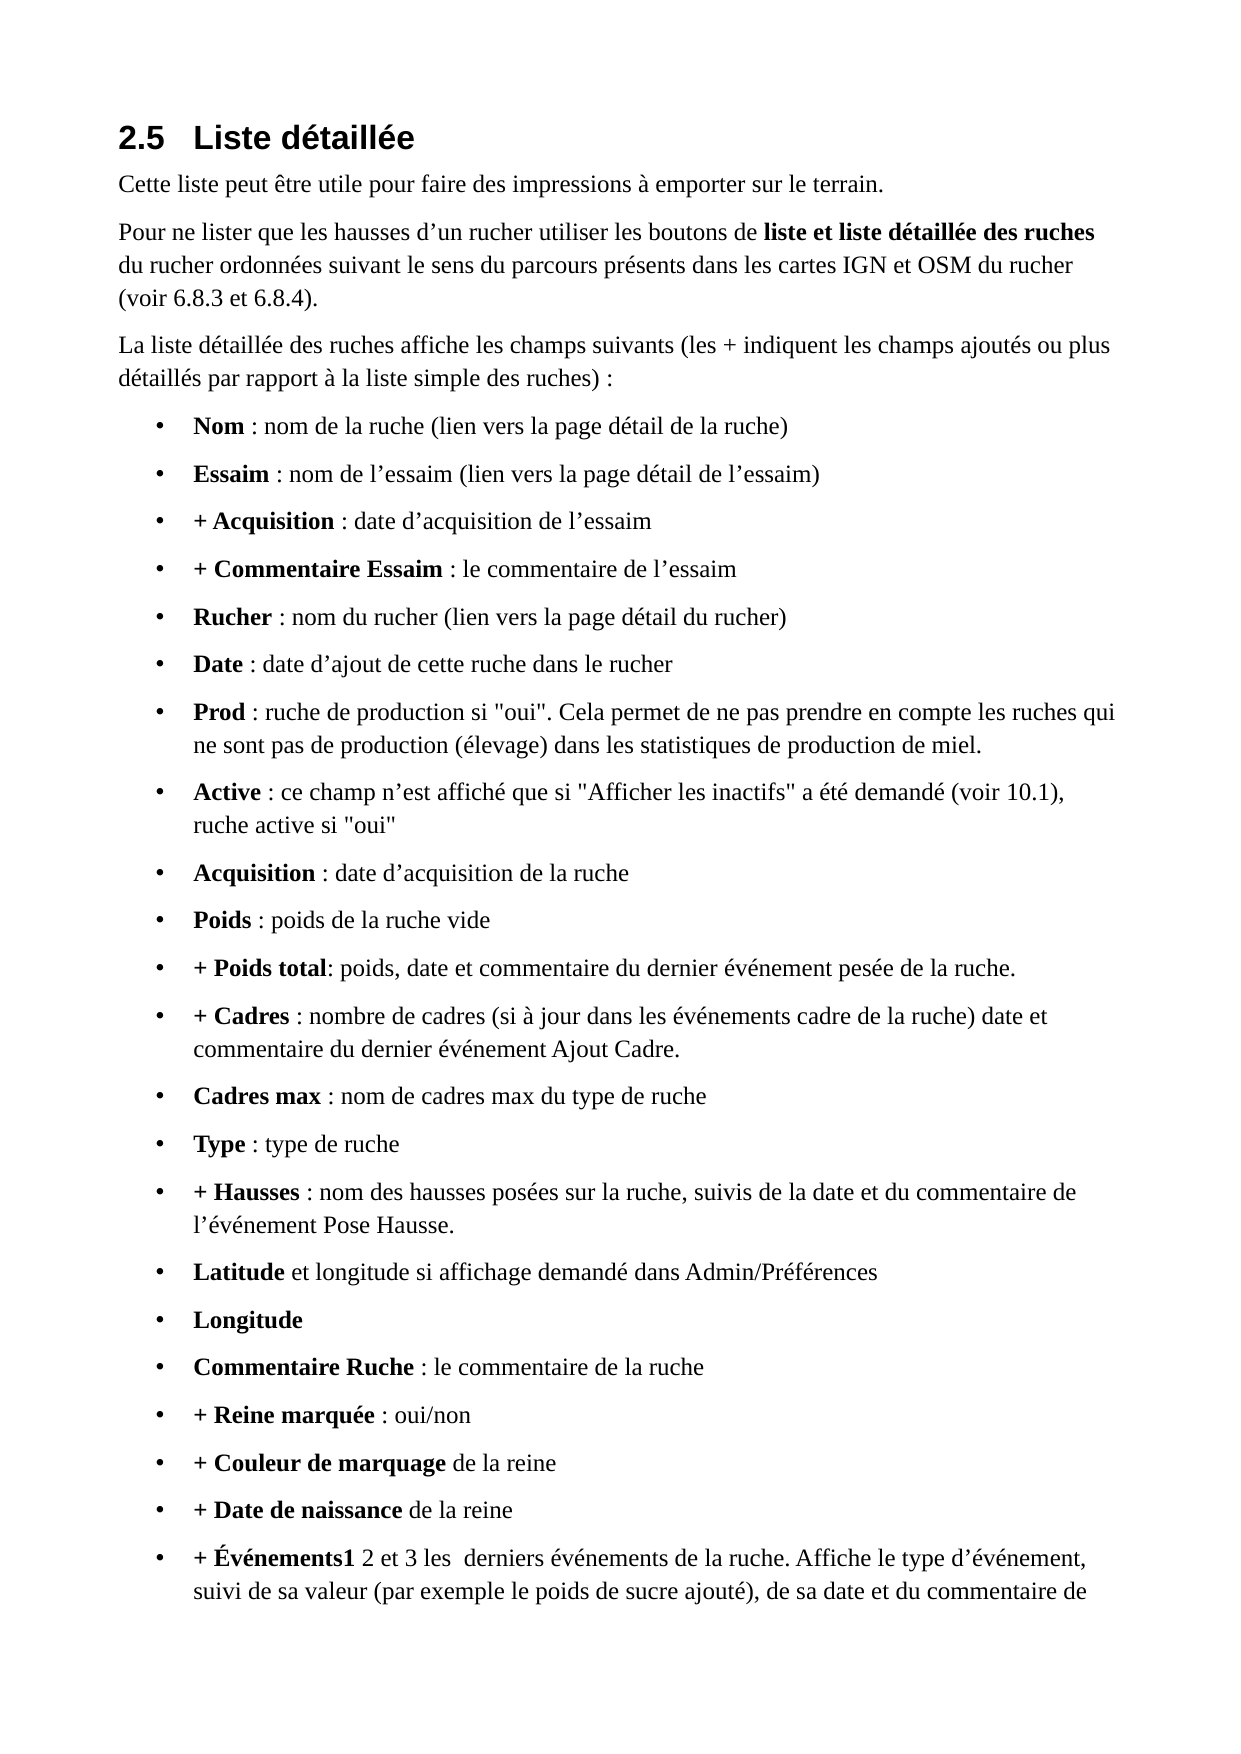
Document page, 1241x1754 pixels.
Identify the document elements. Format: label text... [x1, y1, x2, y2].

list Active : ce champ n’est affiché que si "Afficher les inactifs" a été demandé (voir 10.1), ruche active si "oui" [156, 777, 1122, 839]
list Prod : ruche de production si "oui". Cela permet de ne pas prendre en compte les ruches qui ne sont pas de production (élevage) dans les statistiques de production de miel. [156, 697, 1122, 758]
list + Date de naissance de la reine [156, 1495, 1122, 1524]
list Type : type de ruche [156, 1129, 1122, 1158]
list Cadres max : nom de cadres max du type de ruche [156, 1081, 1122, 1110]
list + Couleur de marquage de la reine [156, 1448, 1122, 1476]
list + Hausses : nom des hausses posées sur la ruche, suivis de la date et du commentaire de l’événement Pose Hausse. [156, 1177, 1122, 1238]
list Rucher : nom du rucher (lien vers la page détail du rucher) [156, 602, 1122, 630]
list Poids : poids de la ruche vide [156, 906, 1122, 934]
list + Acquisition : date d’acquisition de l’essaim [156, 506, 1122, 535]
list Longitude [156, 1305, 1122, 1334]
list Date : date d’ajout de cette ruche dans le rucher [156, 649, 1122, 678]
list + Poids total: poids, date et commentaire du dernier événement pesée de la ruche. [156, 953, 1122, 982]
list + Commentaire Essaim : le commentaire de l’essaim [156, 554, 1122, 583]
subtitle Liste détaillée [118, 118, 1122, 157]
list Acquisition : date d’acquisition de la ruche [156, 858, 1122, 887]
list + Cadres : nombre de cadres (si à jour dans les événements cadre de la ruche) date et commentaire du dernier événement Ajout Cadre. [156, 1001, 1122, 1063]
list + Événements1 2 et 3 les derniers événements de la ruche. Affiche le type d’événement, suivi de sa valeur (par exemple le poids de sucre ajouté), de sa date et du commentaire de [156, 1543, 1122, 1605]
list Essaim : nom de l’essaim (lien vers la page détail de l’essaim) [156, 459, 1122, 487]
list Latitude et longitude si affichage demandé dans Admin/Préférences [156, 1257, 1122, 1286]
text La liste détaillée des ruches affiche les champs suivants (les + indiquent les champs ajoutés ou plus détaillés par rapport à la liste simple des ruches) : [118, 331, 1122, 392]
text Cette liste peut être utile pour faire des impressions à emporter sur le terrain. [118, 169, 1122, 198]
list Commentaire Ruche : le commentaire de la ruche [156, 1352, 1122, 1381]
list Nom : nom de la ruche (lien vers la page détail de la ruche) [156, 411, 1122, 440]
list + Reine marquée : oui/non [156, 1400, 1122, 1429]
text Pour ne lister que les hausses d’un rucher utiliser les boutons de liste et liste détaillée des ruches du rucher ordonnées suivant le sens du parcours présents dans les cartes IGN et OSM du rucher (voir 6.8.3 et 6.8.4). [118, 217, 1122, 312]
